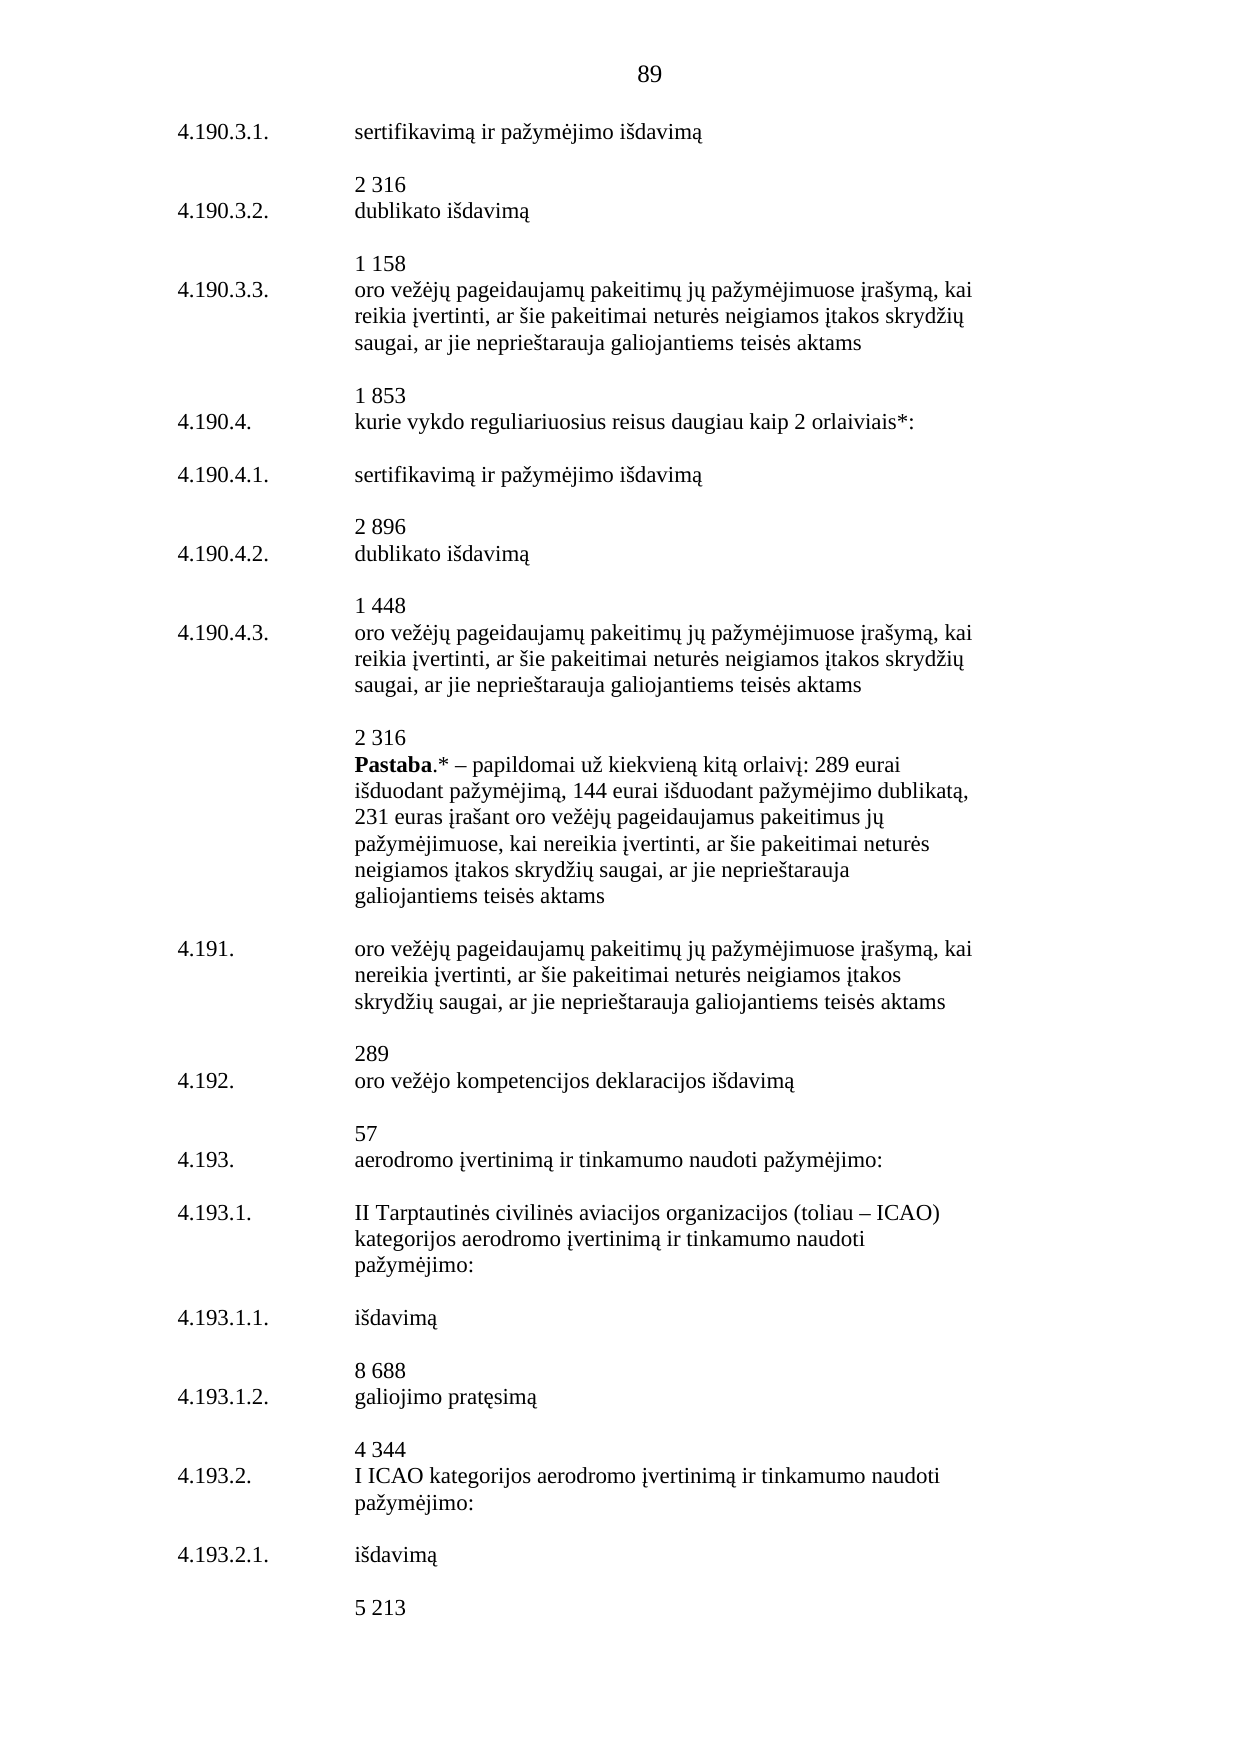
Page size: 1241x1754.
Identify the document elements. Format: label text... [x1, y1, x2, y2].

text Pastaba.* – papildomai už kiekvieną kitą orlaivį: 289 eurai [354, 751, 974, 777]
text neigiamos įtakos skrydžių saugai, ar jie neprieštarauja [354, 856, 974, 882]
text 4.190.3.2. dublikato išdavimą 1 158 [177, 197, 974, 276]
text 4.193.1. II Tarptautinės civilinės aviacijos organizacijos (toliau – ICAO) [177, 1199, 974, 1225]
text 4.190.4. kurie vykdo reguliariuosius reisus daugiau kaip 2 orlaiviais*: [177, 408, 974, 461]
text 4.190.3.3. oro vežėjų pageidaujamų pakeitimų jų pažymėjimuose įrašymą, kai [177, 276, 974, 303]
text 231 euras įrašant oro vežėjų pageidaujamus pakeitimus jų [354, 803, 974, 830]
text 4.190.3.1. sertifikavimą ir pažymėjimo išdavimą 2 316 [177, 118, 974, 197]
text reikia įvertinti, ar šie pakeitimai neturės neigiamos įtakos skrydžių [354, 645, 974, 672]
text kategorijos aerodromo įvertinimą ir tinkamumo naudoti [354, 1225, 974, 1251]
text 4.192. oro vežėjo kompetencijos deklaracijos išdavimą 57 [177, 1067, 974, 1146]
text 4.193.2. I ICAO kategorijos aerodromo įvertinimą ir tinkamumo naudoti [177, 1462, 974, 1488]
text 4.190.4.2. dublikato išdavimą 1 448 [177, 540, 974, 619]
text galiojantiems teisės aktams [354, 882, 974, 935]
text 4.193.2.1. išdavimą 5 213 [177, 1541, 974, 1620]
text 4.193.1.1. išdavimą 8 688 [177, 1304, 974, 1383]
text 4.191. oro vežėjų pageidaujamų pakeitimų jų pažymėjimuose įrašymą, kai [177, 935, 974, 961]
text nereikia įvertinti, ar šie pakeitimai neturės neigiamos įtakos [354, 961, 974, 988]
text pažymėjimuose, kai nereikia įvertinti, ar šie pakeitimai neturės [354, 830, 974, 856]
text saugai, ar jie neprieštarauja galiojantiems teisės aktams 2 316 [354, 672, 974, 751]
text išduodant pažymėjimą, 144 eurai išduodant pažymėjimo dublikatą, [354, 777, 974, 803]
text 4.190.4.1. sertifikavimą ir pažymėjimo išdavimą 2 896 [177, 461, 974, 540]
text reikia įvertinti, ar šie pakeitimai neturės neigiamos įtakos skrydžių [354, 303, 974, 329]
text pažymėjimo: [354, 1251, 974, 1304]
text 4.193.1.2. galiojimo pratęsimą 4 344 [177, 1383, 974, 1462]
text saugai, ar jie neprieštarauja galiojantiems teisės aktams 1 853 [354, 329, 974, 408]
text 4.190.4.3. oro vežėjų pageidaujamų pakeitimų jų pažymėjimuose įrašymą, kai [177, 619, 974, 645]
text 4.193. aerodromo įvertinimą ir tinkamumo naudoti pažymėjimo: [177, 1146, 974, 1199]
text skrydžių saugai, ar jie neprieštarauja galiojantiems teisės aktams 289 [354, 988, 974, 1067]
text pažymėjimo: [354, 1488, 974, 1541]
